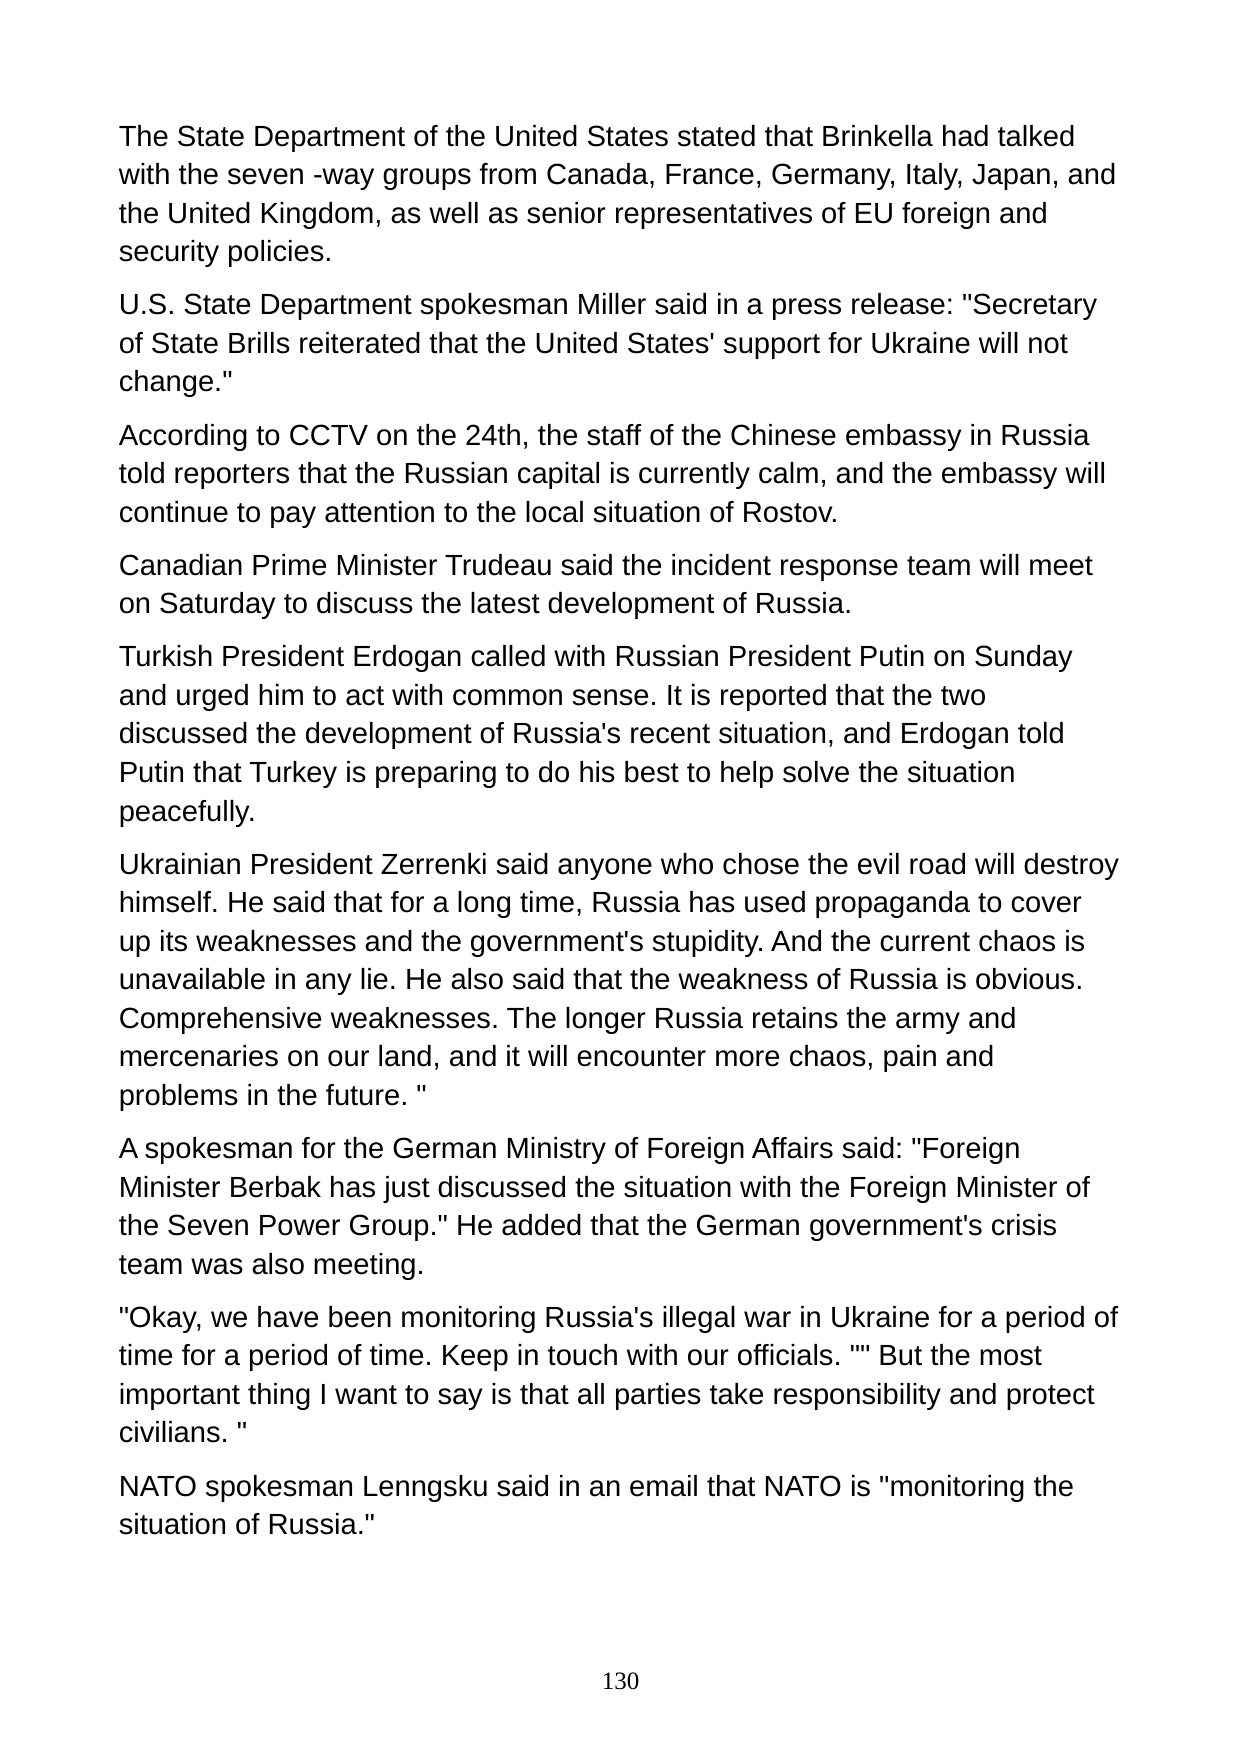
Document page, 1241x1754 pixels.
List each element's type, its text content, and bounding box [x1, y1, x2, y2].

text NATO spokesman Lenngsku said in an email that NATO is "monitoring the situation of Russia." [118, 1468, 1122, 1541]
text A spokesman for the German Ministry of Foreign Affairs said: "Foreign Minister Berbak has just discussed the situation with the Foreign Minister of the Seven Power Group." He added that the German government's crisis team was also meeting. [118, 1131, 1122, 1280]
text Ukrainian President Zerrenki said anyone who chose the evil road will destroy himself. He said that for a long time, Russia has used propaganda to cover up its weaknesses and the government's stupidity. And the current chaos is unavailable in any lie. He also said that the weakness of Russia is obvious. Comprehensive weaknesses. The longer Russia retains the army and mercenaries on our land, and it will encounter more chaos, pain and problems in the future. " [118, 847, 1122, 1111]
text "Okay, we have been monitoring Russia's illegal war in Ukraine for a period of time for a period of time. Keep in touch with our officials. "" But the most important thing I want to say is that all parties take responsibility and protect civilians. " [118, 1300, 1122, 1449]
text Turkish President Erdogan called with Russian President Putin on Sunday and urged him to act with common sense. It is reported that the two discussed the development of Russia's recent situation, and Erdogan told Putin that Turkey is preparing to do his best to help solve the situation peacefully. [118, 639, 1122, 827]
text Canadian Prime Minister Trudeau said the incident response team will meet on Saturday to discuss the latest development of Russia. [118, 548, 1122, 620]
text U.S. State Department spokesman Miller said in a press release: "Secretary of State Brills reiterated that the United States' support for Ukraine will not change." [118, 287, 1122, 398]
text The State Department of the United States stated that Brinkella had talked with the seven -way groups from Canada, France, Germany, Italy, Japan, and the United Kingdom, as well as senior representatives of EU foreign and security policies. [118, 118, 1122, 268]
text According to CCTV on the 24th, the staff of the Chinese embassy in Russia told reporters that the Russian capital is currently calm, and the embassy will continue to pay attention to the local situation of Rostov. [118, 417, 1122, 528]
